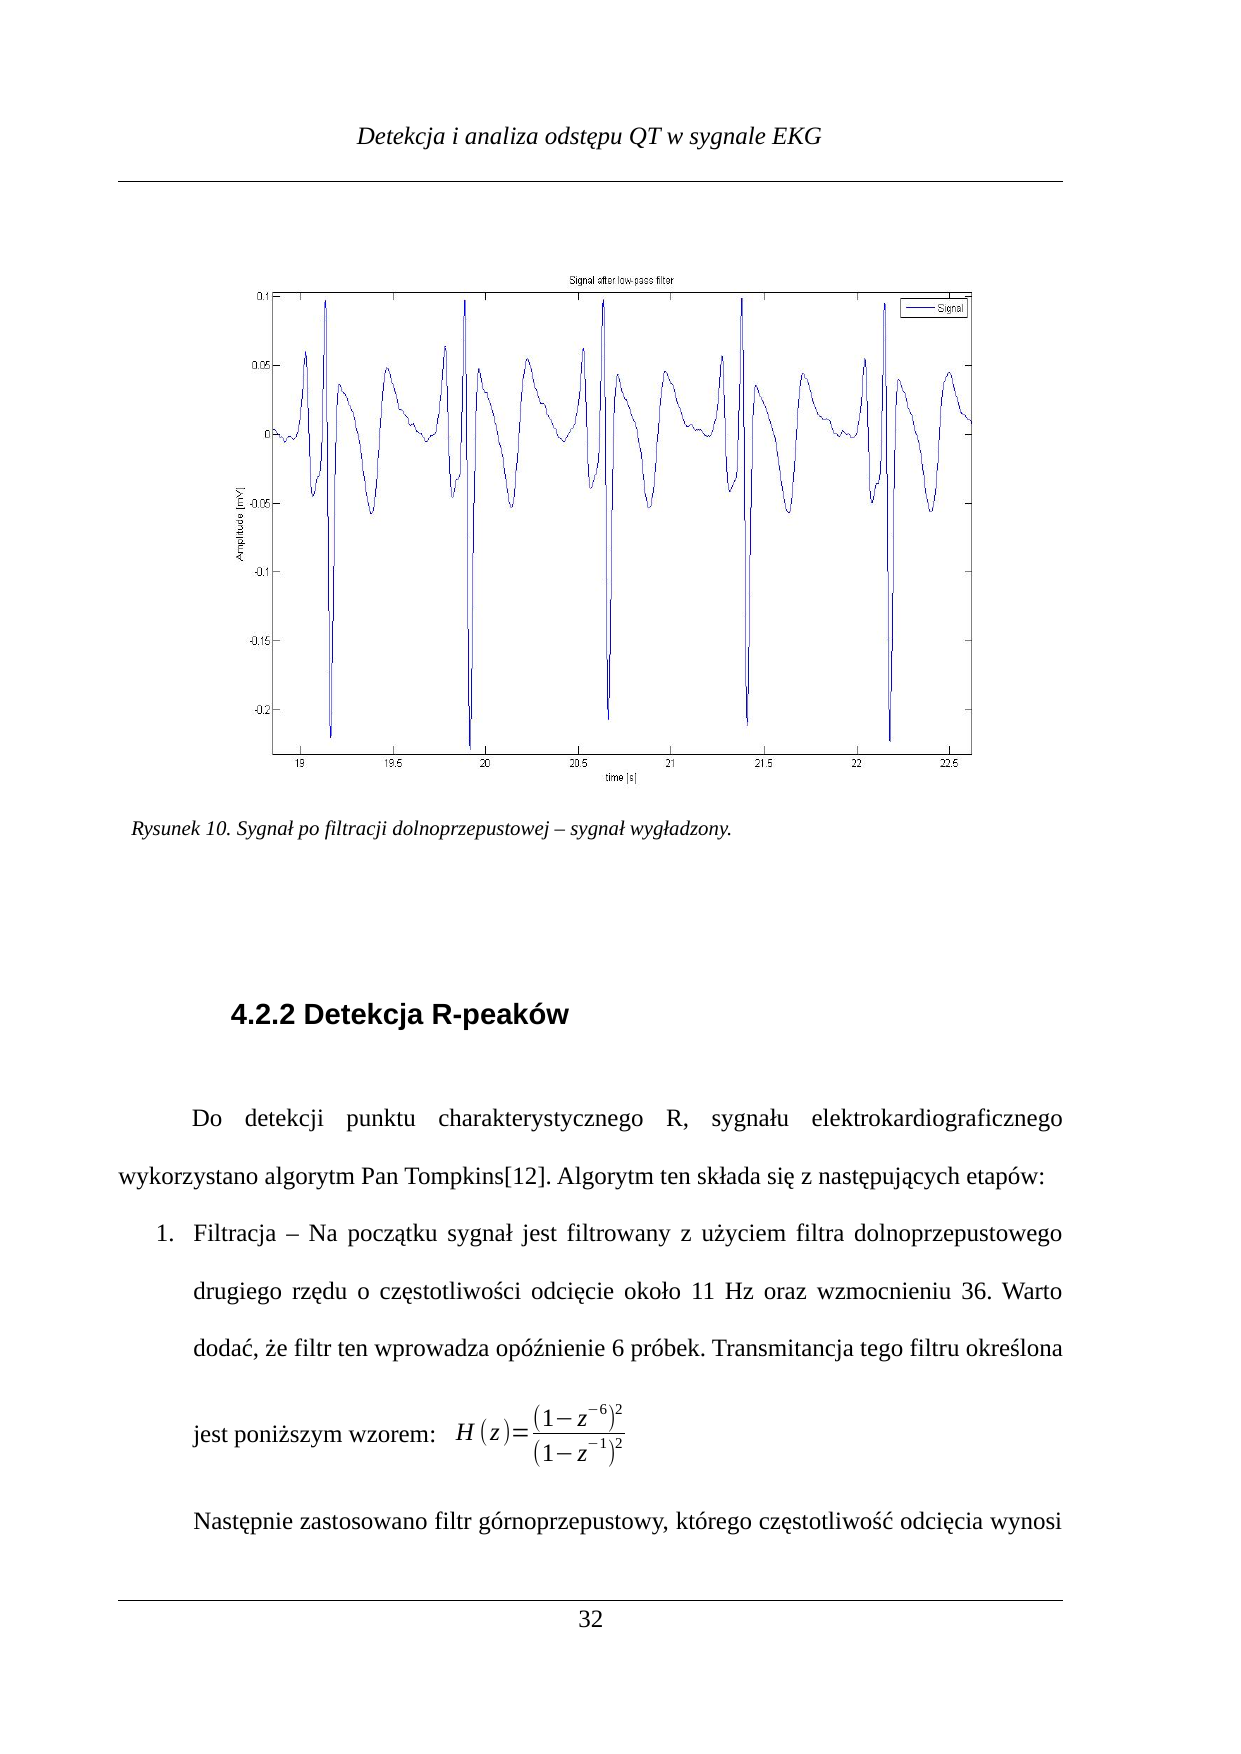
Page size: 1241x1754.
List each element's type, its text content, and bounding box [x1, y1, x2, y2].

picture [155, 249, 1058, 816]
text Do detekcji punktu charakterystycznego R, sygnału elektrokardiograficznego wykorzystano algorytm Pan Tompkins[12]. Algorytm ten składa się z następujących etapów: [118, 1089, 1063, 1189]
text Rysunek 10. Sygnał po filtracji dolnoprzepustowej – sygnał wygładzony. [131, 816, 1033, 839]
subtitle 4.2.2 Detekcja R-peaków [156, 997, 1063, 1031]
list Następnie zastosowano filtr górnoprzepustowy, którego częstotliwość odcięcia wynosi [156, 1482, 1063, 1534]
list Filtracja – Na początku sygnał jest filtrowany z użyciem filtra dolnoprzepustowego drugiego rzędu o częstotliwości odcięcie około 11 Hz oraz wzmocnieniu 36. Warto dodać, że filtr ten wprowadza opóźnienie 6 próbek. Transmitancja tego filtru określona jest poniższym wzorem: [156, 1204, 1063, 1468]
